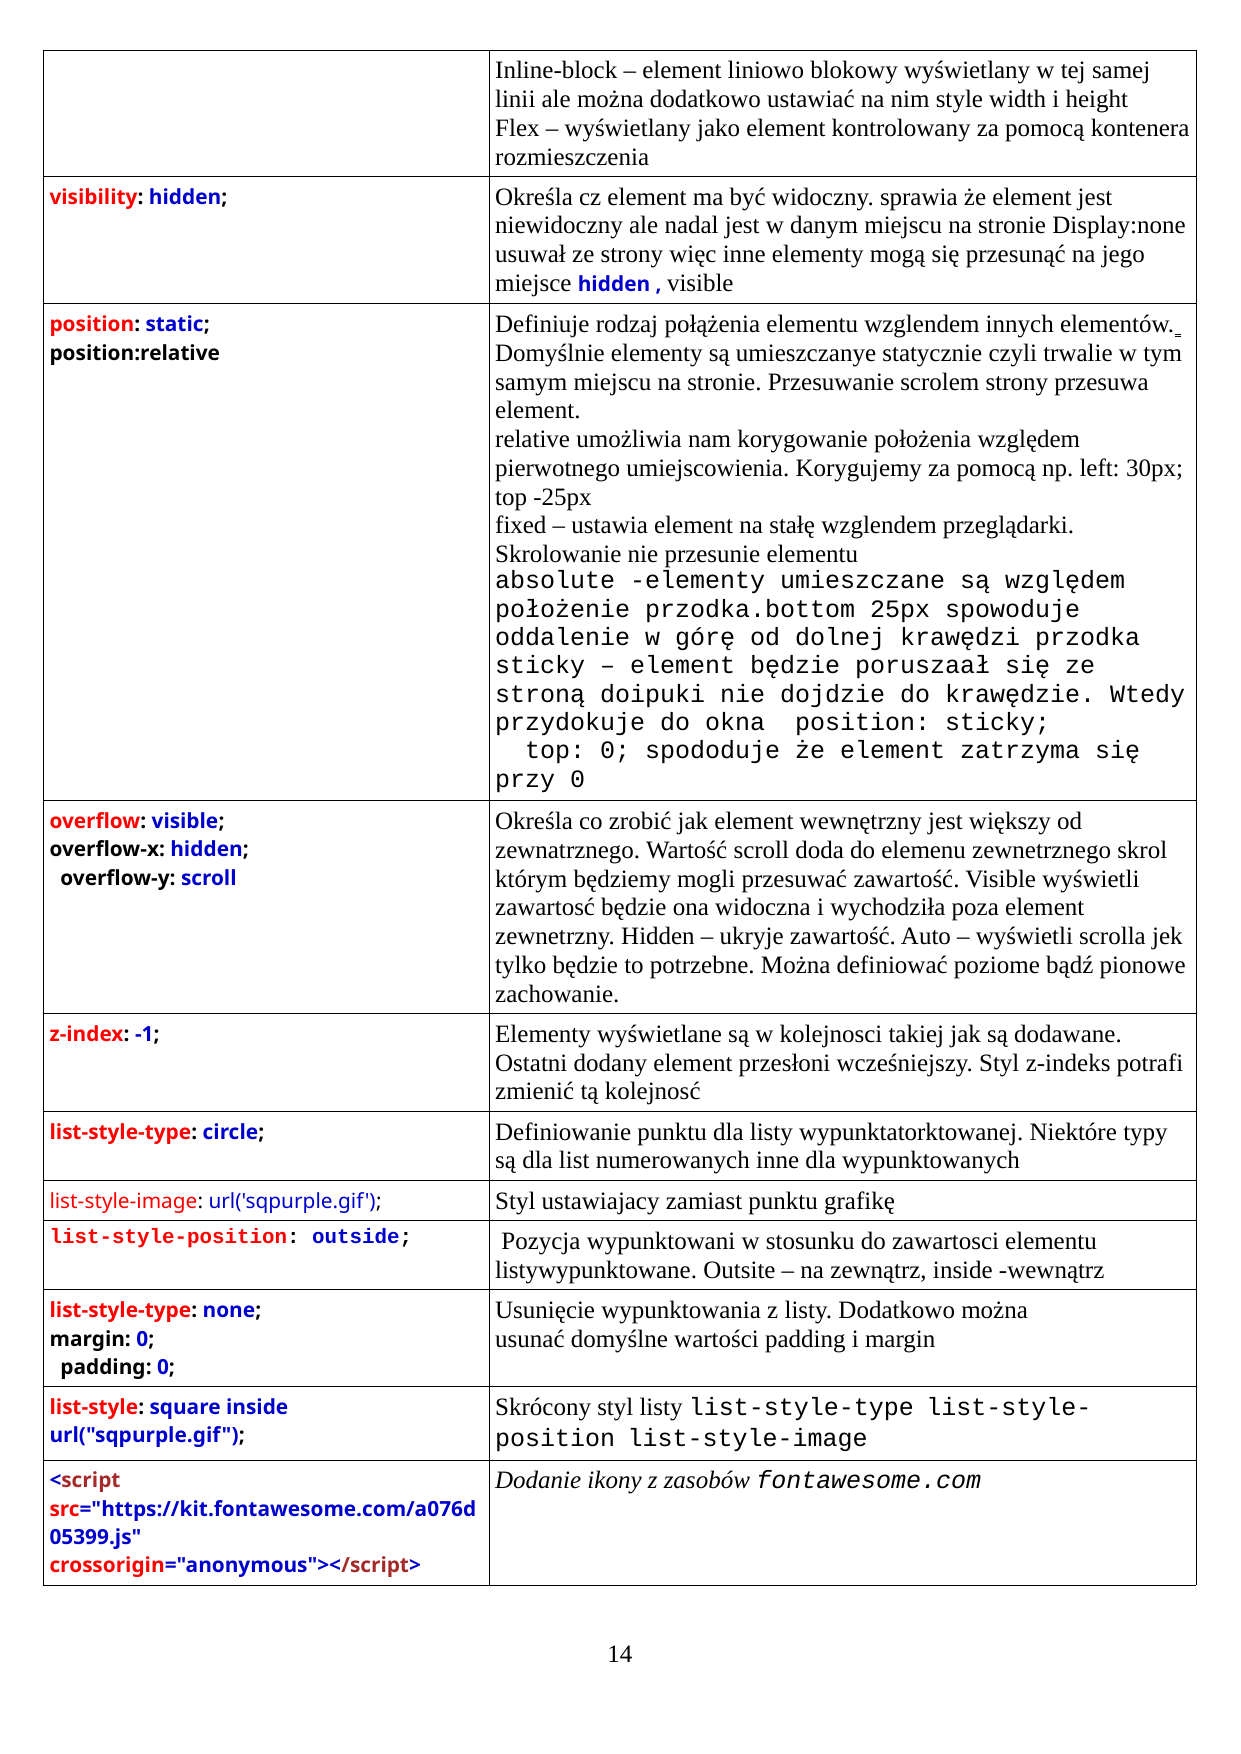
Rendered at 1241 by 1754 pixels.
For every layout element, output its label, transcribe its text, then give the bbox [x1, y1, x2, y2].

table_cell list-style-type: circle; [44, 1112, 489, 1180]
table_cell Dodanie ikony z zasobów fontawesome.com [490, 1461, 1196, 1585]
table_cell list-style-type: none; margin: 0; padding: 0; [44, 1290, 489, 1386]
table_cell list-style-position: outside; [44, 1221, 489, 1289]
table_cell z-index: -1; [44, 1014, 489, 1111]
table_cell Określa co zrobić jak element wewnętrzny jest większy od zewnatrznego. Wartość scroll doda do elemenu zewnetrznego skrol którym będziemy mogli przesuwać zawartość. Visible wyświetli zawartosć będzie ona widoczna i wychodziła poza element zewnetrzny. Hidden – ukryje zawartość. Auto – wyświetli scrolla jek tylko będzie to potrzebne. Można definiować poziome bądź pionowe zachowanie. [490, 801, 1196, 1013]
table_cell Elementy wyświetlane są w kolejnosci takiej jak są dodawane. Ostatni dodany element przesłoni wcześniejszy. Styl z-indeks potrafi zmienić tą kolejnosć [490, 1014, 1196, 1111]
table_cell <script src="https://kit.fontawesome.com/a076d05399.js" crossorigin="anonymous"></script> [44, 1461, 489, 1585]
table_cell Usunięcie wypunktowania z listy. Dodatkowo można usunać domyślne wartości padding i margin [490, 1290, 1196, 1386]
table_cell overflow: visible; overflow-x: hidden; overflow-y: scroll [44, 801, 489, 1013]
table_cell Skrócony styl listy list-style-type list-style-position list-style-image [490, 1387, 1196, 1459]
table_cell Definiowanie punktu dla listy wypunktatorktowanej. Niektóre typy są dla list numerowanych inne dla wypunktowanych [490, 1112, 1196, 1180]
table_cell [44, 51, 489, 176]
table_cell list-style: square inside url("sqpurple.gif"); [44, 1387, 489, 1459]
table_cell Pozycja wypunktowani w stosunku do zawartosci elementu listywypunktowane. Outsite – na zewnątrz, inside -wewnątrz [490, 1221, 1196, 1289]
table_cell list-style-image: url('sqpurple.gif'); [44, 1181, 489, 1220]
table_cell position: static; position:relative [44, 304, 489, 800]
table_cell visibility: hidden; [44, 177, 489, 303]
table_cell Inline-block – element liniowo blokowy wyświetlany w tej samej linii ale można dodatkowo ustawiać na nim style width i height Flex – wyświetlany jako element kontrolowany za pomocą kontenera rozmieszczenia [490, 51, 1196, 176]
table_cell Styl ustawiajacy zamiast punktu grafikę [490, 1181, 1196, 1220]
table_cell Definiuje rodzaj połążenia elementu wzglendem innych elementów. Domyślnie elementy są umieszczanye statycznie czyli trwalie w tym samym miejscu na stronie. Przesuwanie scrolem strony przesuwa element. relative umożliwia nam korygowanie położenia względem pierwotnego umiejscowienia. Korygujemy za pomocą np. left: 30px; top -25px fixed – ustawia element na stałę wzglendem przeglądarki. Skrolowanie nie przesunie elementu absolute -elementy umieszczane są względem położenie przodka.bottom 25px spowoduje oddalenie w górę od dolnej krawędzi przodka sticky – element będzie poruszaał się ze stroną doipuki nie dojdzie do krawędzie. Wtedy przydokuje do okna position: sticky; top: 0; spododuje że element zatrzyma się przy 0 [490, 304, 1196, 800]
table_cell Określa cz element ma być widoczny. sprawia że element jest niewidoczny ale nadal jest w danym miejscu na stronie Display:none usuwał ze strony więc inne elementy mogą się przesunąć na jego miejsce hidden , visible [490, 177, 1196, 303]
